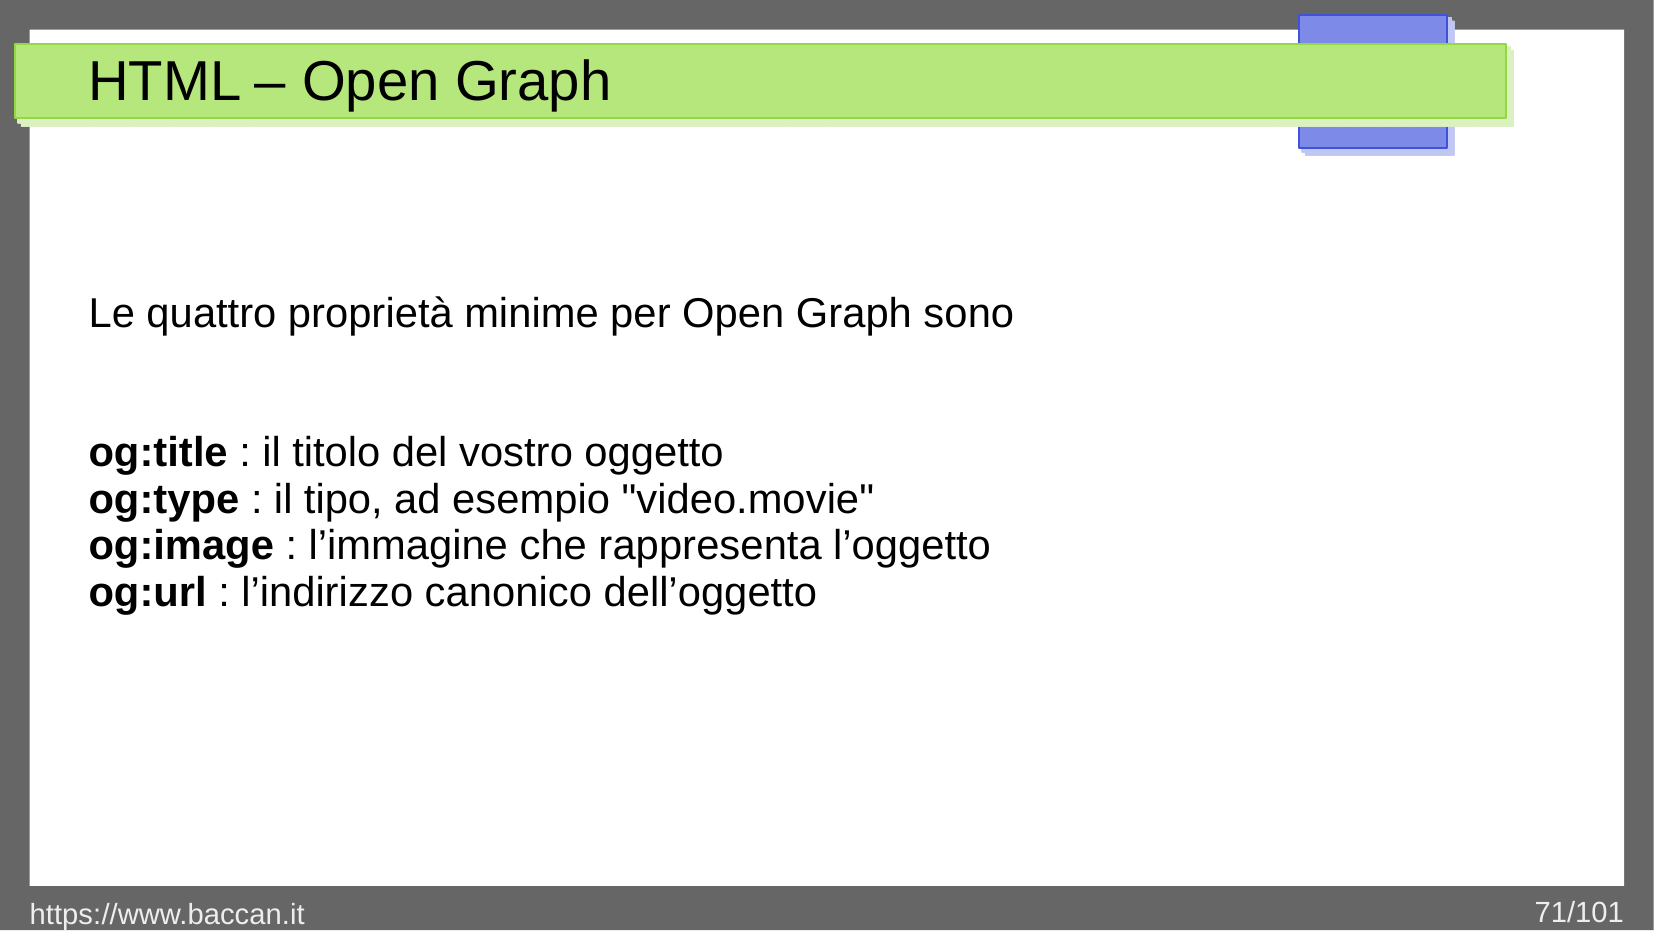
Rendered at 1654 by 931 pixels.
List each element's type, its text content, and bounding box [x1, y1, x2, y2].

title HTML – Open Graph [88, 44, 1506, 119]
text_box Le quattro proprietà minime per Open Graph sono og:title : il titolo del vostro oggetto og:type : il tipo, ad esempio "video.movie" og:image : l’immagine che rappresenta l’oggetto og:url : l’indirizzo canonico dell’oggetto [88, 157, 1565, 886]
